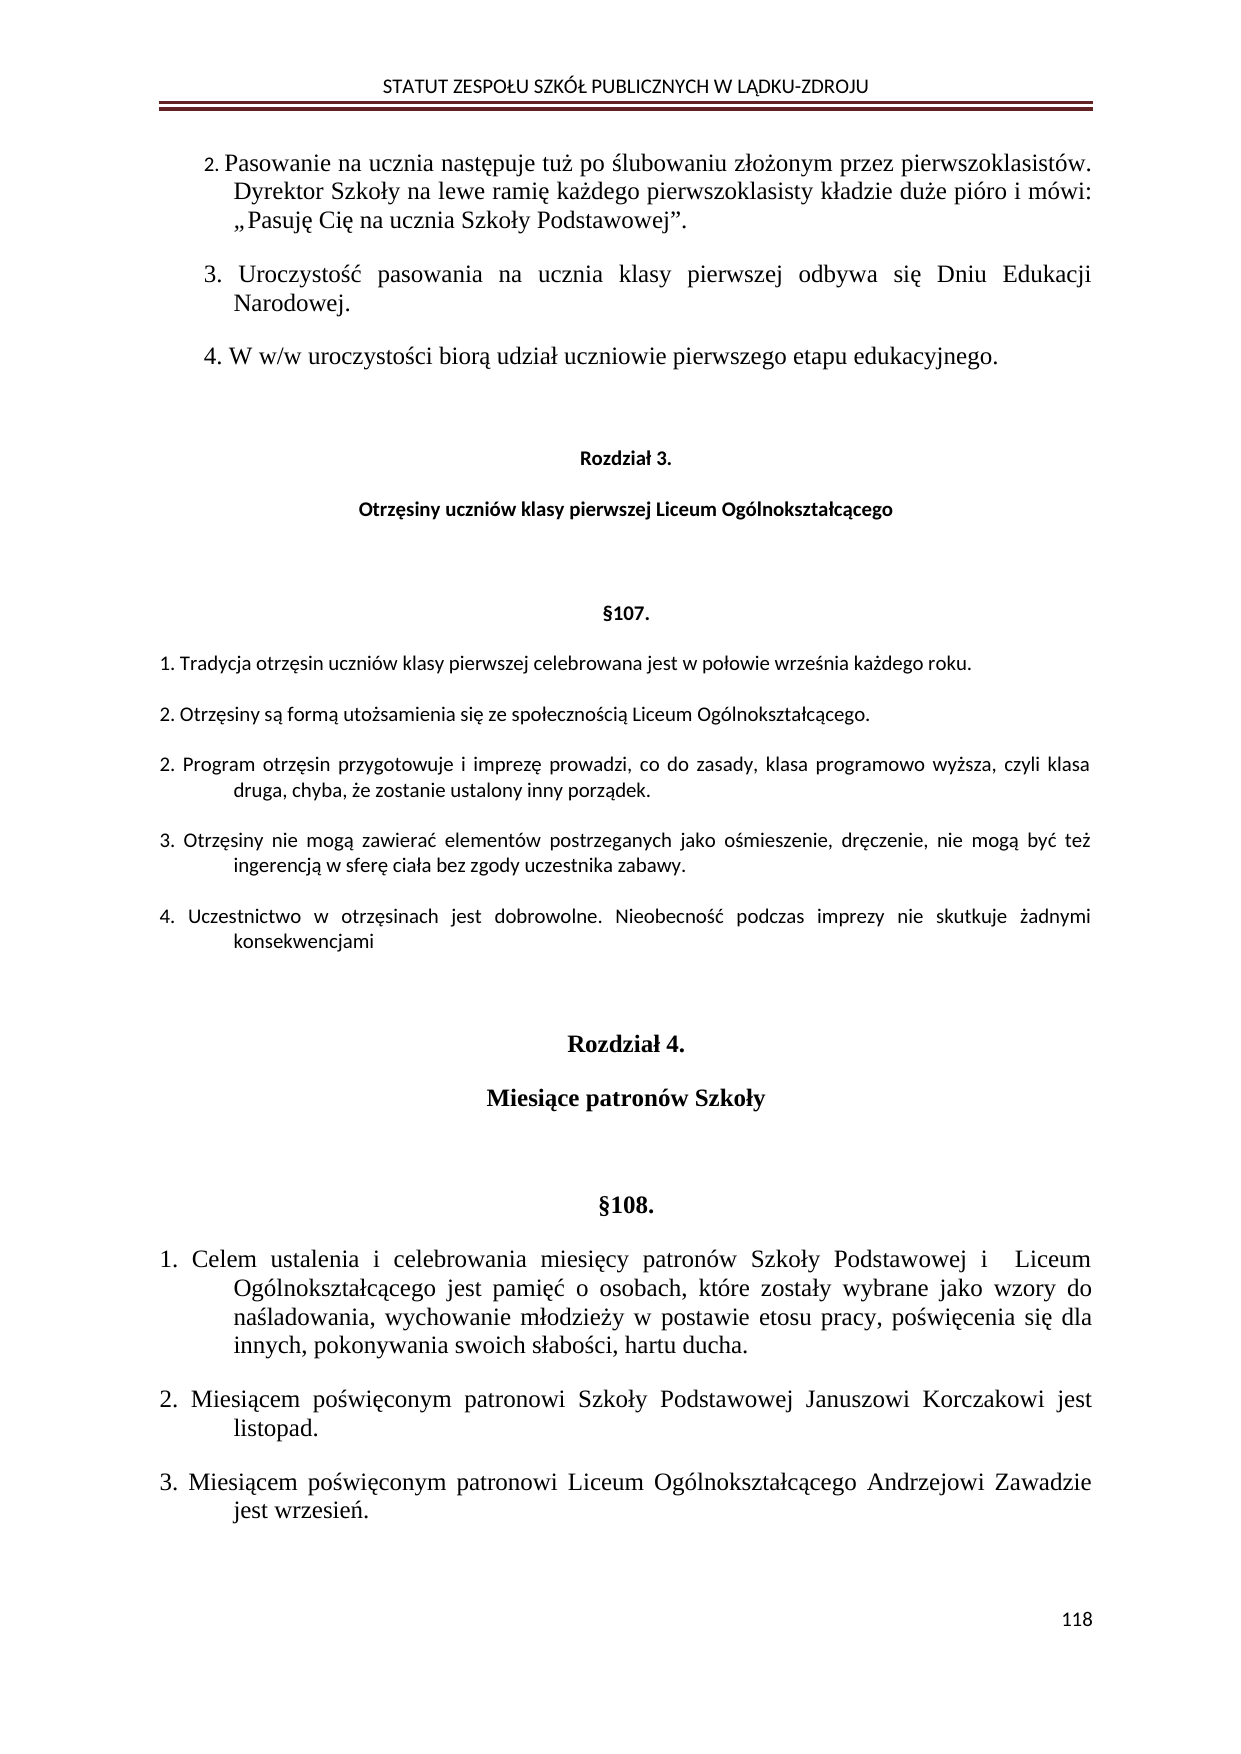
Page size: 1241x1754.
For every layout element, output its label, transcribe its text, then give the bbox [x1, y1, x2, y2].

text 3. Uroczystość pasowania na ucznia klasy pierwszej odbywa się Dniu Edukacji Narodowej. [204, 259, 1093, 316]
text 3. Miesiącem poświęconym patronowi Liceum Ogólnokształcącego Andrzejowi Zawadzie jest wrzesień. [159, 1467, 1093, 1524]
subtitle Miesiące patronów Szkoły [159, 1083, 1093, 1112]
text 1. Tradycja otrzęsin uczniów klasy pierwszej celebrowana jest w połowie września każdego roku. [159, 651, 1093, 676]
text 3. Otrzęsiny nie mogą zawierać elementów postrzeganych jako ośmieszenie, dręczenie, nie mogą być też ingerencją w sferę ciała bez zgody uczestnika zabawy. [159, 827, 1093, 878]
text 2. Otrzęsiny są formą utożsamienia się ze społecznością Liceum Ogólnokształcącego. [159, 701, 1093, 726]
list Pasowanie na ucznia następuje tuż po ślubowaniu złożonym przez pierwszoklasistów. Dyrektor Szkoły na lewe ramię każdego pierwszoklasisty kładzie duże pióro i mówi: „Pasuję Cię na ucznia Szkoły Podstawowej”. [204, 148, 1093, 234]
text 4. Uczestnictwo w otrzęsinach jest dobrowolne. Nieobecność podczas imprezy nie skutkuje żadnymi konsekwencjami [159, 903, 1093, 954]
text 1. Celem ustalenia i celebrowania miesięcy patronów Szkoły Podstawowej i Liceum Ogólnokształcącego jest pamięć o osobach, które zostały wybrane jako wzory do naśladowania, wychowanie młodzieży w postawie etosu pracy, poświęcenia się dla innych, pokonywania swoich słabości, hartu ducha. [159, 1244, 1093, 1359]
subtitle Rozdział 3. [159, 446, 1093, 471]
text 4. W w/w uroczystości biorą udział uczniowie pierwszego etapu edukacyjnego. [204, 341, 1093, 370]
subtitle Rozdział 4. [159, 1029, 1093, 1058]
subtitle Otrzęsiny uczniów klasy pierwszej Liceum Ogólnokształcącego [159, 496, 1093, 521]
text 2. Program otrzęsin przygotowuje i imprezę prowadzi, co do zasady, klasa programowo wyższa, czyli klasa druga, chyba, że zostanie ustalony inny porządek. [159, 751, 1093, 802]
text §107. [159, 600, 1093, 626]
text §108. [159, 1191, 1093, 1219]
text 2. Miesiącem poświęconym patronowi Szkoły Podstawowej Januszowi Korczakowi jest listopad. [159, 1384, 1093, 1442]
